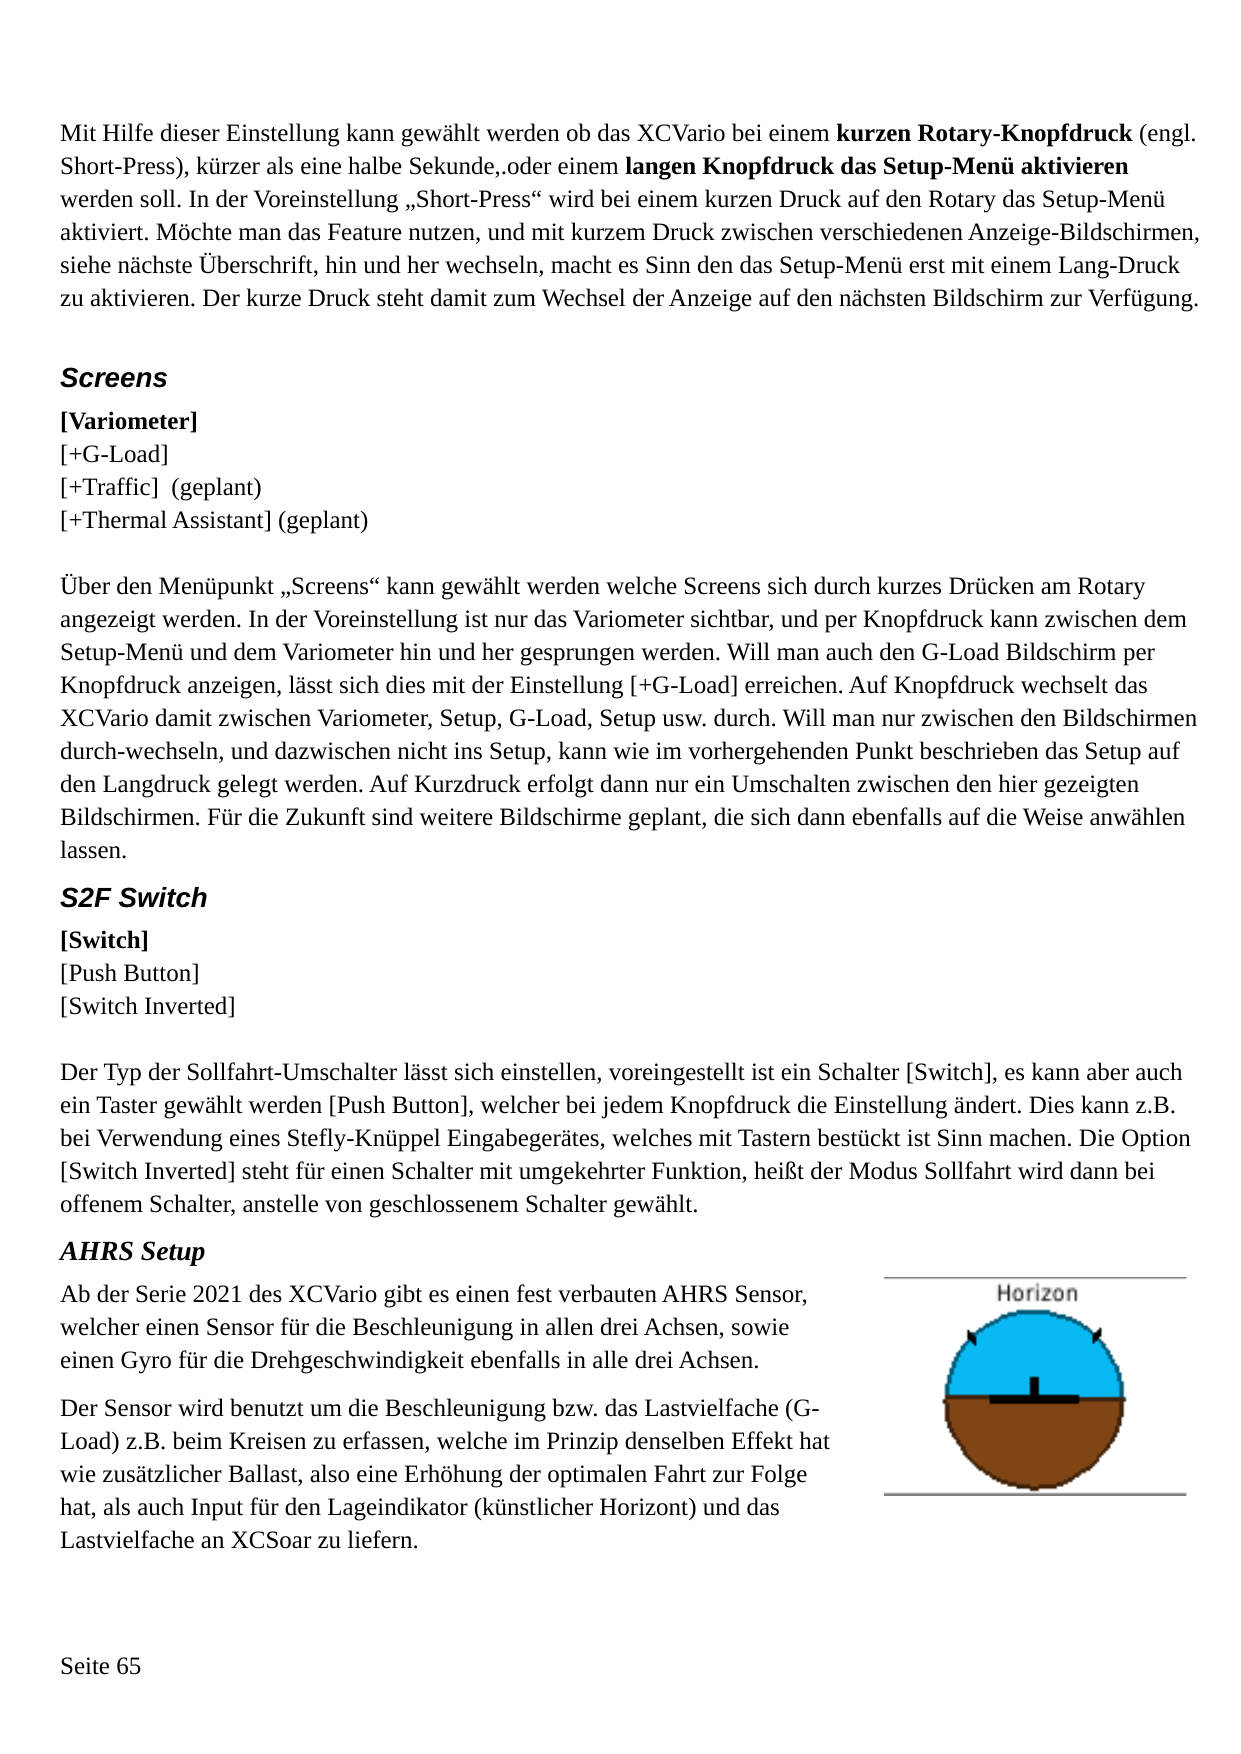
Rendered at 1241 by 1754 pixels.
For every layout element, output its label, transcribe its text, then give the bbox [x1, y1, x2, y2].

text [Variometer] [60, 406, 1207, 435]
picture [883, 1277, 1187, 1496]
text Über den Menüpunkt „Screens“ kann gewählt werden welche Screens sich durch kurzes Drücken am Rotary angezeigt werden. In der Voreinstellung ist nur das Variometer sichtbar, und per Knopfdruck kann zwischen dem Setup-Menü und dem Variometer hin und her gesprungen werden. Will man auch den G-Load Bildschirm per Knopfdruck anzeigen, lässt sich dies mit der Einstellung [+G-Load] erreichen. Auf Knopfdruck wechselt das XCVario damit zwischen Variometer, Setup, G-Load, Setup usw. durch. Will man nur zwischen den Bildschirmen durch-wechseln, und dazwischen nicht ins Setup, kann wie im vorhergehenden Punkt beschrieben das Setup auf den Langdruck gelegt werden. Auf Kurzdruck erfolgt dann nur ein Umschalten zwischen den hier gezeigten Bildschirmen. Für die Zukunft sind weitere Bildschirme geplant, die sich dann ebenfalls auf die Weise anwählen lassen. [60, 571, 1207, 864]
text [Push Button] [60, 958, 1207, 987]
subtitle AHRS Setup [60, 1235, 1207, 1267]
subtitle Screens [60, 362, 1207, 394]
text [+Traffic] (geplant) [60, 472, 1207, 501]
text Mit Hilfe dieser Einstellung kann gewählt werden ob das XCVario bei einem kurzen Rotary-Knopfdruck (engl. Short-Press), kürzer als eine halbe Sekunde,.oder einem langen Knopfdruck das Setup-Menü aktivieren werden soll. In der Voreinstellung „Short-Press“ wird bei einem kurzen Druck auf den Rotary das Setup-Menü aktiviert. Möchte man das Feature nutzen, und mit kurzem Druck zwischen verschiedenen Anzeige-Bildschirmen, siehe nächste Überschrift, hin und her wechseln, macht es Sinn den das Setup-Menü erst mit einem Lang-Druck zu aktivieren. Der kurze Druck steht damit zum Wechsel der Anzeige auf den nächsten Bildschirm zur Verfügung. [60, 118, 1207, 312]
text Der Typ der Sollfahrt-Umschalter lässt sich einstellen, voreingestellt ist ein Schalter [Switch], es kann aber auch ein Taster gewählt werden [Push Button], welcher bei jedem Knopfdruck die Einstellung ändert. Dies kann z.B. bei Verwendung eines Stefly-Knüppel Eingabegerätes, welches mit Tastern bestückt ist Sinn machen. Die Option [Switch Inverted] steht für einen Schalter mit umgekehrter Funktion, heißt der Modus Sollfahrt wird dann bei offenem Schalter, anstelle von geschlossenem Schalter gewählt. [60, 1057, 1207, 1218]
text [Switch Inverted] [60, 991, 1207, 1020]
text Ab der Serie 2021 des XCVario gibt es einen fest verbauten AHRS Sensor, welcher einen Sensor für die Beschleunigung in allen drei Achsen, sowie einen Gyro für die Drehgeschwindigkeit ebenfalls in alle drei Achsen. [60, 1279, 883, 1374]
text [+Thermal Assistant] (geplant) [60, 505, 1207, 534]
text [+G-Load] [60, 439, 1207, 468]
text Der Sensor wird benutzt um die Beschleunigung bzw. das Lastvielfache (G-Load) z.B. beim Kreisen zu erfassen, welche im Prinzip denselben Effekt hat wie zusätzlicher Ballast, also eine Erhöhung der optimalen Fahrt zur Folge hat, als auch Input für den Lageindikator (künstlicher Horizont) und das Lastvielfache an XCSoar zu liefern. [60, 1393, 1207, 1554]
subtitle S2F Switch [60, 881, 1207, 913]
text [Switch] [60, 925, 1207, 954]
